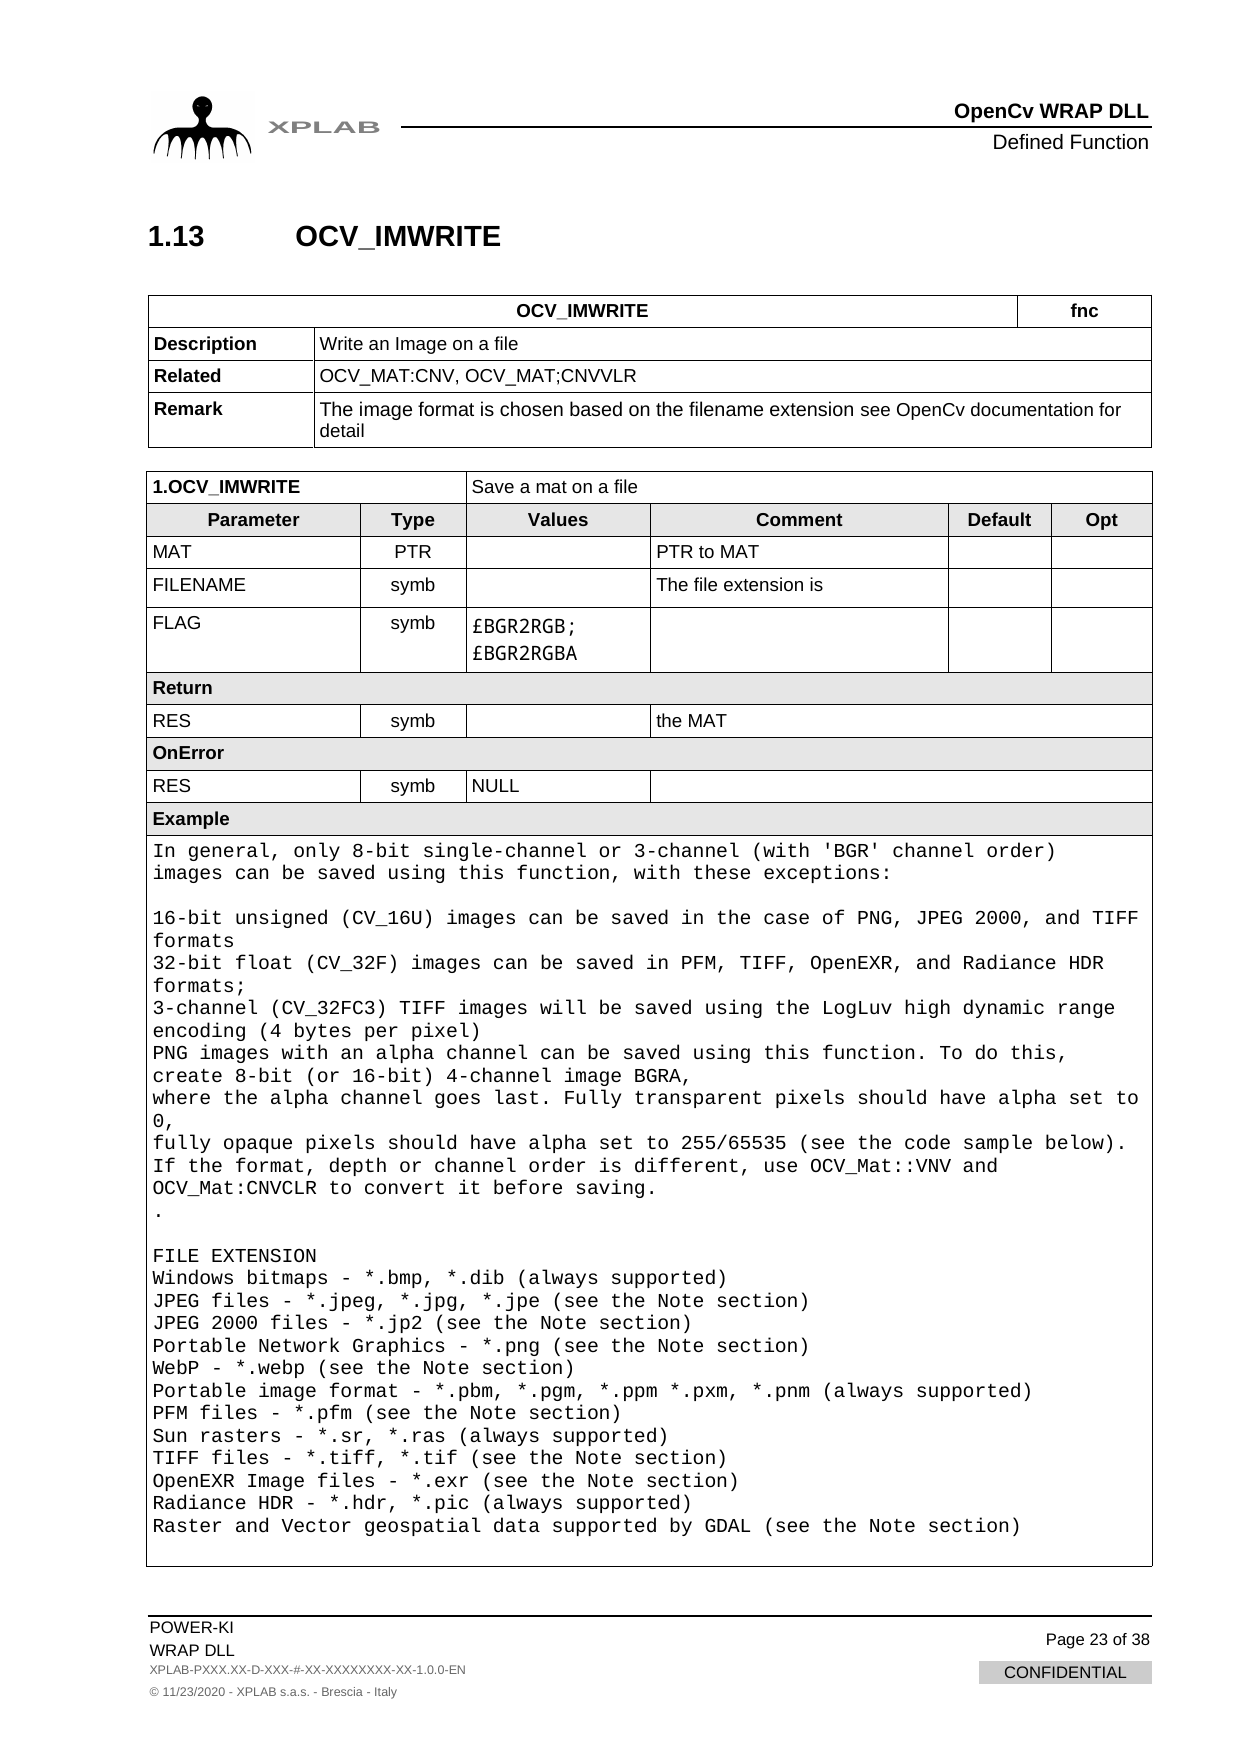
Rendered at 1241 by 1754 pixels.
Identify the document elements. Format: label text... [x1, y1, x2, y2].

table_cell [467, 705, 650, 737]
table_cell [1052, 537, 1152, 568]
table_cell Default [949, 504, 1051, 536]
table_cell FLAG [147, 608, 360, 672]
table_cell symb [361, 705, 466, 737]
table_cell NULL [467, 771, 650, 802]
table_cell symb [361, 608, 466, 672]
table_cell Related [149, 361, 313, 392]
table_cell Values [467, 504, 650, 536]
table_cell The file extension is [651, 569, 948, 607]
table_cell [467, 569, 650, 607]
table_cell Return [147, 673, 1152, 704]
table_cell £BGR2RGB; £BGR2RGBA [467, 608, 650, 672]
table_cell Parameter [147, 504, 360, 536]
table_cell Type [361, 504, 466, 536]
table_cell OCV_MAT:CNV, OCV_MAT;CNVVLR [315, 361, 1151, 392]
table_cell MAT [147, 537, 360, 568]
table_cell [1052, 569, 1152, 607]
table_cell RES [147, 705, 360, 737]
table_header fnc [1018, 296, 1151, 327]
table_cell Example [147, 803, 1152, 835]
table_cell Opt [1052, 504, 1152, 536]
table_cell [467, 537, 650, 568]
table_header OCV_IMWRITE [149, 296, 1017, 327]
subtitle OCV_IMWRITE [148, 220, 1152, 252]
table_cell FILENAME [147, 569, 360, 607]
table_cell In general, only 8-bit single-channel or 3-channel (with 'BGR' channel order) images can be saved using this function, with these exceptions: 16-bit unsigned (CV_16U) images can be saved in the case of PNG, JPEG 2000, and TIFF formats 32-bit float (CV_32F) images can be saved in PFM, TIFF, OpenEXR, and Radiance HDR formats; 3-channel (CV_32FC3) TIFF images will be saved using the LogLuv high dynamic range encoding (4 bytes per pixel) PNG images with an alpha channel can be saved using this function. To do this, create 8-bit (or 16-bit) 4-channel image BGRA, where the alpha channel goes last. Fully transparent pixels should have alpha set to 0, fully opaque pixels should have alpha set to 255/65535 (see the code sample below). If the format, depth or channel order is different, use OCV_Mat::VNV and OCV_Mat:CNVCLR to convert it before saving. . FILE EXTENSION Windows bitmaps - *.bmp, *.dib (always supported) JPEG files - *.jpeg, *.jpg, *.jpe (see the Note section) JPEG 2000 files - *.jp2 (see the Note section) Portable Network Graphics - *.png (see the Note section) WebP - *.webp (see the Note section) Portable image format - *.pbm, *.pgm, *.ppm *.pxm, *.pnm (always supported) PFM files - *.pfm (see the Note section) Sun rasters - *.sr, *.ras (always supported) TIFF files - *.tiff, *.tif (see the Note section) OpenEXR Image files - *.exr (see the Note section) Radiance HDR - *.hdr, *.pic (always supported) Raster and Vector geospatial data supported by GDAL (see the Note section) [147, 836, 1152, 1566]
table_cell [949, 569, 1051, 607]
picture [150, 91, 255, 163]
table_cell [949, 608, 1051, 672]
table_cell PTR to MAT [651, 537, 948, 568]
table_cell [949, 537, 1051, 568]
table_cell the MAT [651, 705, 1152, 737]
table_header Save a mat on a file [467, 472, 1152, 503]
table_cell PTR [361, 537, 466, 568]
table_cell RES [147, 771, 360, 802]
table_header 1.OCV_IMWRITE [147, 472, 466, 503]
table_cell symb [361, 771, 466, 802]
table_cell OnError [147, 738, 1152, 770]
table_cell [651, 771, 1152, 802]
table_cell [651, 608, 948, 672]
table_cell symb [361, 569, 466, 607]
table_cell Remark [149, 393, 313, 447]
table_cell The image format is chosen based on the filename extension see OpenCv documentation for detail [315, 393, 1151, 447]
table_cell Description [149, 328, 313, 360]
table_cell Write an Image on a file [315, 328, 1151, 360]
table_cell [1052, 608, 1152, 672]
table_cell Comment [651, 504, 948, 536]
